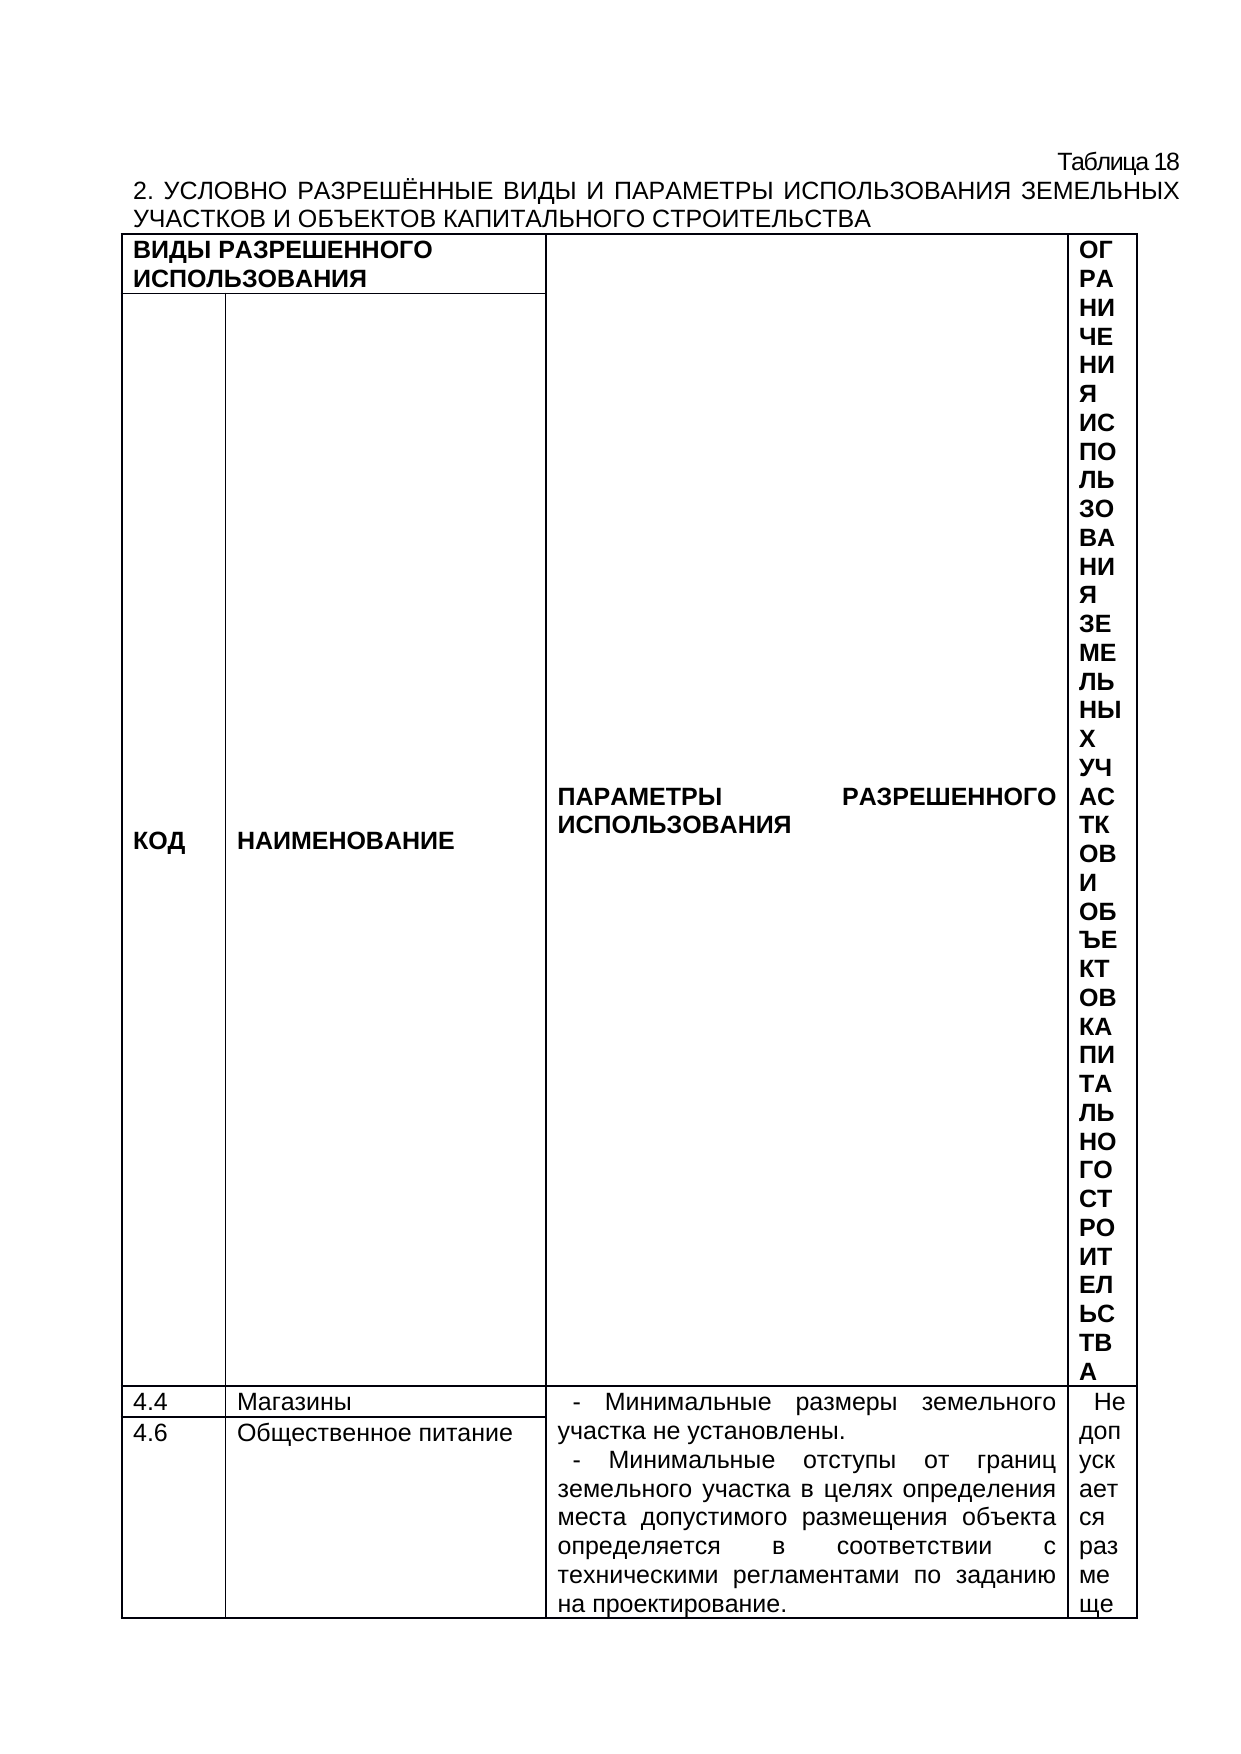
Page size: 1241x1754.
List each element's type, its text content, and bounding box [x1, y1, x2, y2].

table_header ПАРАМЕТРЫ РАЗРЕШЕННОГО ИСПОЛЬЗОВАНИЯ [547, 235, 1067, 1385]
text 2. УСЛОВНО РАЗРЕШЁННЫЕ ВИДЫ И ПАРАМЕТРЫ ИСПОЛЬЗОВАНИЯ ЗЕМЕЛЬНЫХ УЧАСТКОВ И ОБЪЕКТОВ КАПИТАЛЬНОГО СТРОИТЕЛЬСТВА [133, 176, 1181, 233]
table_cell Магазины [226, 1387, 545, 1416]
table_header ОГРАНИЧЕНИЯ ИСПОЛЬЗОВАНИЯ ЗЕМЕЛЬНЫХ УЧАСТКОВ И ОБЪЕКТОВ КАПИТАЛЬНОГО СТРОИТЕЛЬСТВА [1069, 235, 1136, 1385]
table_cell - Минимальные размеры земельного участка не установлены. - Минимальные отступы от границ земельного участка в целях определения места допустимого размещения объекта определяется в соответствии с техническими регламентами по заданию на проектирование. [547, 1387, 1067, 1617]
table_cell 4.4 [123, 1387, 225, 1416]
text Таблица 18 [208, 147, 1181, 176]
table_cell Общественное питание [226, 1418, 545, 1617]
table_header ВИДЫ РАЗРЕШЕННОГО ИСПОЛЬЗОВАНИЯ [123, 235, 545, 293]
table_cell Не допускается размеще [1069, 1387, 1136, 1617]
table_cell НАИМЕНОВАНИЕ [226, 294, 545, 1385]
table_cell КОД [123, 294, 225, 1385]
table_cell 4.6 [123, 1418, 225, 1617]
